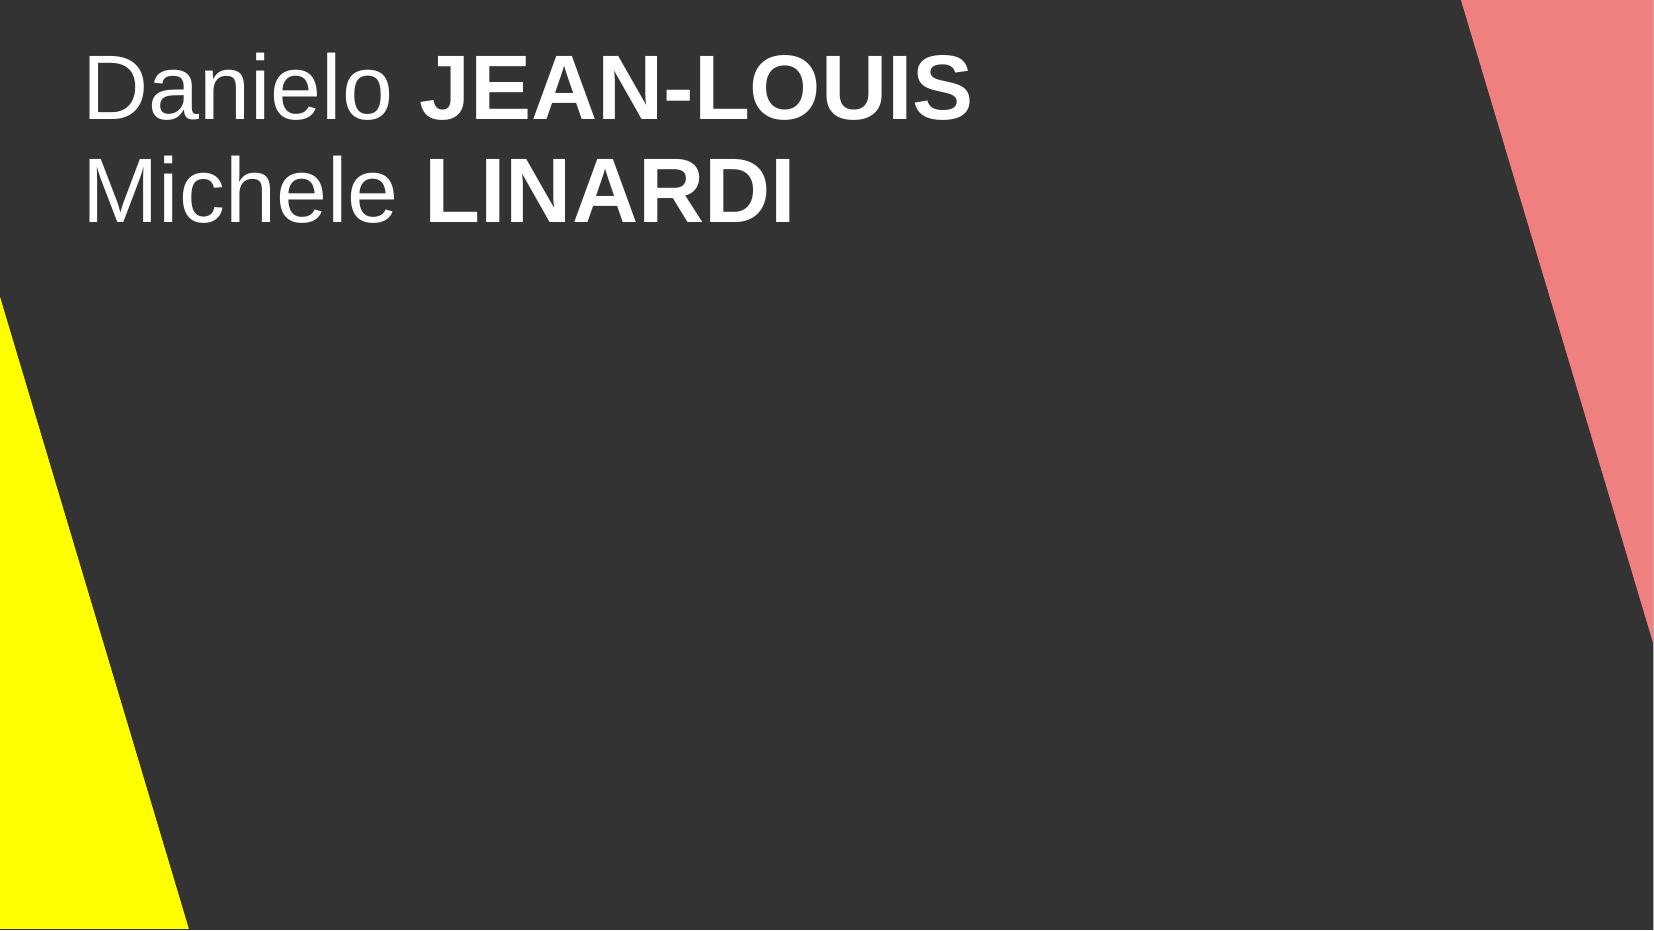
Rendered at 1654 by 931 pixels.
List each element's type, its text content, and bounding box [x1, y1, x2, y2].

subtitle Danielo JEAN-LOUIS Michele LINARDI [82, 36, 1571, 758]
text_box [0, 296, 189, 929]
text_box [1460, 0, 1654, 647]
